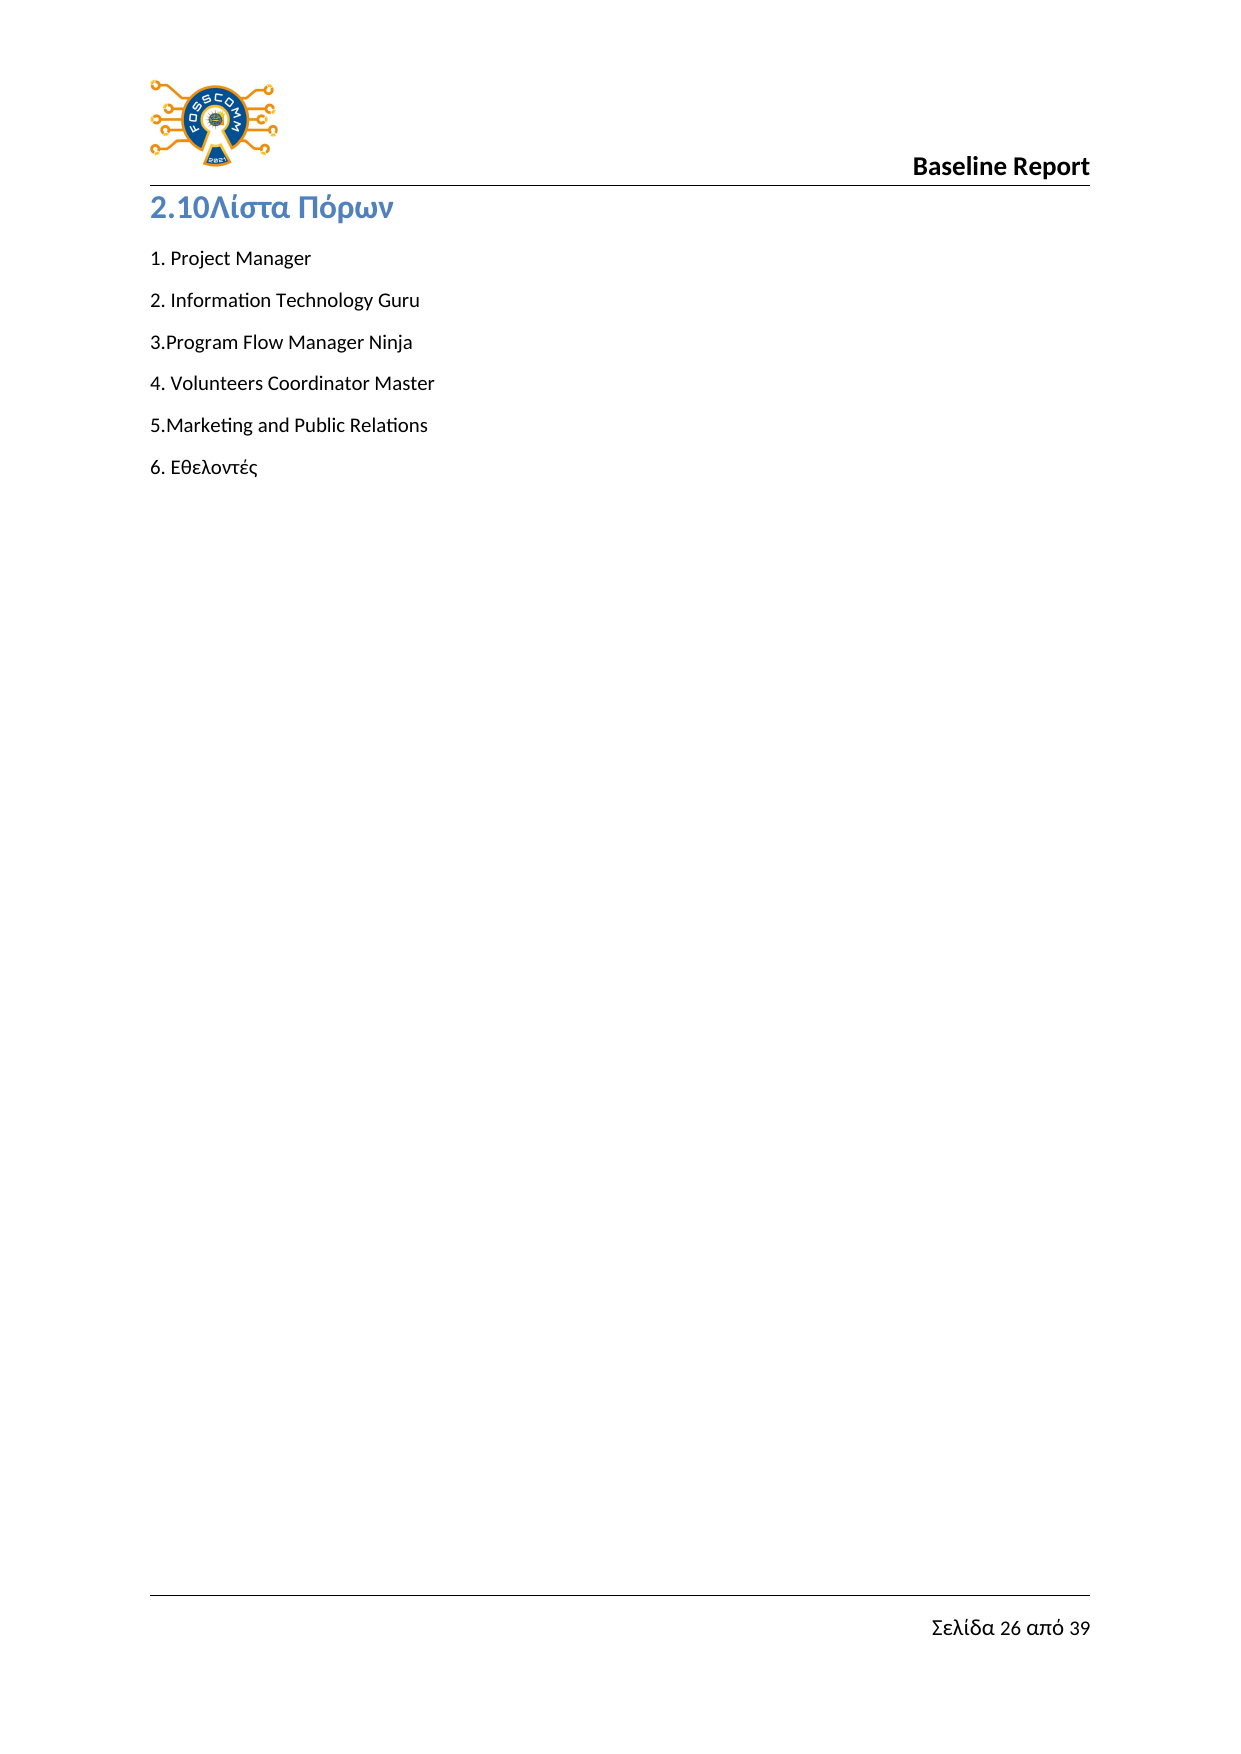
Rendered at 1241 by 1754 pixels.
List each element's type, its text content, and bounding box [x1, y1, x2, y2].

picture [150, 73, 278, 176]
text 2. Information Technology Guru [150, 287, 1090, 313]
text 6. Εθελοντές [150, 454, 1090, 479]
text 3.Program Flow Manager Ninja [150, 329, 1090, 354]
text 1. Project Manager [150, 246, 1090, 271]
text 4. Volunteers Coordinator Master [150, 371, 1090, 396]
text 5.Marketing and Public Relations [150, 412, 1090, 438]
subtitle Λίστα Πόρων [150, 186, 1090, 227]
